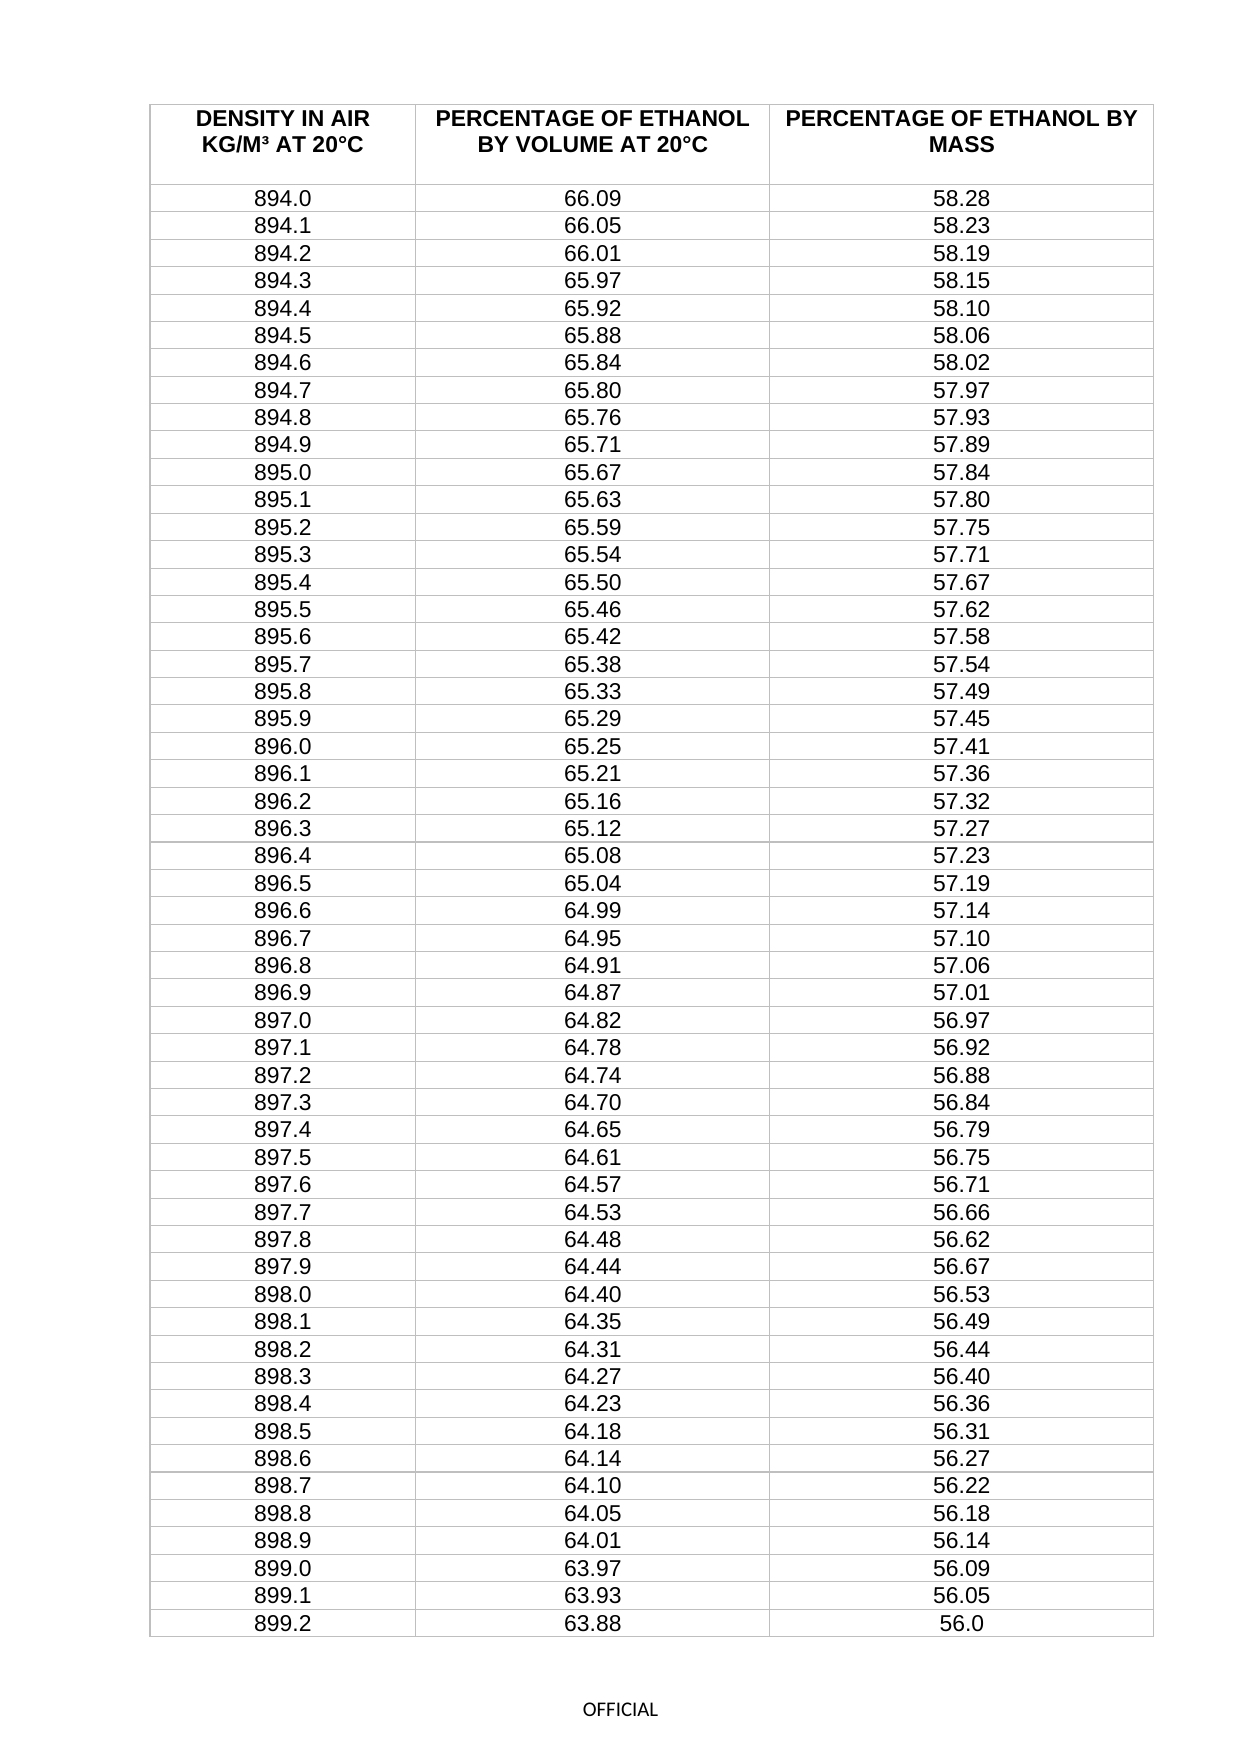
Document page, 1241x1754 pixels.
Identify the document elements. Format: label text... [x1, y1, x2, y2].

table_cell 895.9 [151, 705, 415, 732]
table_cell 898.1 [151, 1308, 415, 1334]
table_cell 66.05 [416, 212, 769, 239]
table_cell 56.36 [770, 1390, 1153, 1417]
table_cell 57.10 [770, 925, 1153, 951]
table_cell 896.1 [151, 760, 415, 787]
table_cell 64.53 [416, 1199, 769, 1225]
table_cell 896.4 [151, 843, 415, 869]
table_cell 57.49 [770, 678, 1153, 704]
table_cell 57.45 [770, 705, 1153, 732]
table_cell 63.97 [416, 1555, 769, 1581]
table_cell 64.95 [416, 925, 769, 951]
table_cell 64.01 [416, 1527, 769, 1554]
table_cell 895.6 [151, 623, 415, 649]
table_cell 57.62 [770, 596, 1153, 622]
table_cell 894.5 [151, 322, 415, 348]
table_cell 898.0 [151, 1281, 415, 1307]
table_cell 896.0 [151, 733, 415, 759]
table_cell 56.31 [770, 1418, 1153, 1444]
table_cell 64.82 [416, 1007, 769, 1033]
table_cell 65.63 [416, 486, 769, 513]
table_cell 897.6 [151, 1171, 415, 1197]
table_cell 65.21 [416, 760, 769, 787]
table_cell 57.89 [770, 431, 1153, 458]
table_cell 894.8 [151, 404, 415, 430]
table_cell 56.71 [770, 1171, 1153, 1197]
table_cell 898.8 [151, 1500, 415, 1526]
table_cell 57.58 [770, 623, 1153, 649]
table_cell 65.80 [416, 377, 769, 403]
table_cell 57.93 [770, 404, 1153, 430]
table_cell 57.54 [770, 651, 1153, 677]
table_cell 57.71 [770, 541, 1153, 567]
table_cell 896.8 [151, 952, 415, 978]
table_cell 56.53 [770, 1281, 1153, 1307]
table_cell 895.2 [151, 514, 415, 540]
table_cell 64.05 [416, 1500, 769, 1526]
table_cell 65.88 [416, 322, 769, 348]
table_cell 63.88 [416, 1610, 769, 1636]
table_cell 897.0 [151, 1007, 415, 1033]
table_cell 899.2 [151, 1610, 415, 1636]
table_cell 65.59 [416, 514, 769, 540]
table_cell 64.65 [416, 1116, 769, 1143]
table_cell 898.5 [151, 1418, 415, 1444]
table_cell 65.97 [416, 267, 769, 293]
table_cell 898.3 [151, 1363, 415, 1389]
table_cell 65.54 [416, 541, 769, 567]
table_cell PERCENTAGE OF ETHANOL BY VOLUME AT 20°C [416, 105, 769, 184]
table_cell 56.62 [770, 1226, 1153, 1252]
table_cell 56.88 [770, 1062, 1153, 1088]
table_cell 64.14 [416, 1445, 769, 1471]
table_cell 64.78 [416, 1034, 769, 1061]
table_cell 63.93 [416, 1582, 769, 1608]
table_cell 64.44 [416, 1253, 769, 1280]
table_cell 64.35 [416, 1308, 769, 1334]
table_cell 56.05 [770, 1582, 1153, 1608]
table_cell 894.4 [151, 295, 415, 321]
table_cell 898.4 [151, 1390, 415, 1417]
table_cell 66.01 [416, 240, 769, 266]
table_cell 897.3 [151, 1089, 415, 1115]
table_cell 57.80 [770, 486, 1153, 513]
table_cell 56.67 [770, 1253, 1153, 1280]
table_cell 64.99 [416, 897, 769, 923]
table_cell 65.50 [416, 569, 769, 595]
table_cell 57.41 [770, 733, 1153, 759]
table_cell 894.6 [151, 349, 415, 376]
table_cell PERCENTAGE OF ETHANOL BY MASS [770, 105, 1153, 184]
table_cell 56.0 [770, 1610, 1153, 1636]
table_cell 897.8 [151, 1226, 415, 1252]
table_cell 899.1 [151, 1582, 415, 1608]
table_cell 56.09 [770, 1555, 1153, 1581]
table_cell 58.10 [770, 295, 1153, 321]
table_cell 894.2 [151, 240, 415, 266]
table_cell 56.92 [770, 1034, 1153, 1061]
table_cell 895.5 [151, 596, 415, 622]
table_cell 65.67 [416, 459, 769, 485]
table_cell 895.3 [151, 541, 415, 567]
table_cell 894.0 [151, 185, 415, 211]
table_cell 895.8 [151, 678, 415, 704]
table_cell 898.9 [151, 1527, 415, 1554]
table_cell 65.29 [416, 705, 769, 732]
table_cell 64.48 [416, 1226, 769, 1252]
table_cell 56.49 [770, 1308, 1153, 1334]
table_cell 64.10 [416, 1473, 769, 1499]
table_cell 895.1 [151, 486, 415, 513]
table_cell 897.5 [151, 1144, 415, 1170]
table_cell 898.2 [151, 1336, 415, 1362]
table_cell 58.23 [770, 212, 1153, 239]
table_cell 64.27 [416, 1363, 769, 1389]
table_cell 57.32 [770, 788, 1153, 814]
table_cell 896.9 [151, 979, 415, 1006]
table_cell 894.3 [151, 267, 415, 293]
table_cell 57.75 [770, 514, 1153, 540]
table_cell 64.31 [416, 1336, 769, 1362]
table_cell 896.3 [151, 815, 415, 841]
table_cell 56.44 [770, 1336, 1153, 1362]
table_cell 897.9 [151, 1253, 415, 1280]
table_cell 57.36 [770, 760, 1153, 787]
table_cell 58.06 [770, 322, 1153, 348]
table_cell 896.7 [151, 925, 415, 951]
table_cell 65.08 [416, 843, 769, 869]
table_cell 57.01 [770, 979, 1153, 1006]
table_cell 64.57 [416, 1171, 769, 1197]
table_cell 64.91 [416, 952, 769, 978]
table_cell 57.23 [770, 843, 1153, 869]
table_cell 894.9 [151, 431, 415, 458]
table_cell 65.84 [416, 349, 769, 376]
table_cell 65.38 [416, 651, 769, 677]
table_cell 65.33 [416, 678, 769, 704]
table_cell 897.4 [151, 1116, 415, 1143]
table_cell 56.97 [770, 1007, 1153, 1033]
table_cell 57.84 [770, 459, 1153, 485]
table_cell 64.70 [416, 1089, 769, 1115]
table_cell 65.04 [416, 870, 769, 896]
table_cell 895.4 [151, 569, 415, 595]
table_cell 64.23 [416, 1390, 769, 1417]
table_cell 56.40 [770, 1363, 1153, 1389]
table_cell 64.18 [416, 1418, 769, 1444]
table_cell 58.02 [770, 349, 1153, 376]
table_cell 64.74 [416, 1062, 769, 1088]
table_cell 896.5 [151, 870, 415, 896]
table_cell 64.87 [416, 979, 769, 1006]
table_cell 898.7 [151, 1473, 415, 1499]
table_cell 894.7 [151, 377, 415, 403]
table_cell 897.7 [151, 1199, 415, 1225]
table_cell 58.15 [770, 267, 1153, 293]
table_cell 898.6 [151, 1445, 415, 1471]
table_cell 65.12 [416, 815, 769, 841]
table_cell 64.61 [416, 1144, 769, 1170]
table_cell 57.06 [770, 952, 1153, 978]
table_cell 65.92 [416, 295, 769, 321]
table_cell 56.18 [770, 1500, 1153, 1526]
table_cell 897.2 [151, 1062, 415, 1088]
table_cell 57.27 [770, 815, 1153, 841]
table_cell 65.42 [416, 623, 769, 649]
table_cell 56.79 [770, 1116, 1153, 1143]
table_cell 65.25 [416, 733, 769, 759]
table_cell 896.2 [151, 788, 415, 814]
table_cell 57.19 [770, 870, 1153, 896]
table_cell 894.1 [151, 212, 415, 239]
table_cell 65.16 [416, 788, 769, 814]
table_cell 58.28 [770, 185, 1153, 211]
table_cell 58.19 [770, 240, 1153, 266]
table_cell 895.0 [151, 459, 415, 485]
table_cell 66.09 [416, 185, 769, 211]
table_cell 56.27 [770, 1445, 1153, 1471]
table_cell 57.97 [770, 377, 1153, 403]
table_cell 896.6 [151, 897, 415, 923]
table_cell 57.67 [770, 569, 1153, 595]
table_cell 64.40 [416, 1281, 769, 1307]
table_cell 56.84 [770, 1089, 1153, 1115]
table_cell 65.76 [416, 404, 769, 430]
table_cell 65.71 [416, 431, 769, 458]
table_cell 57.14 [770, 897, 1153, 923]
table_cell DENSITY IN AIR KG/M³ AT 20°C [151, 105, 415, 184]
table_cell 65.46 [416, 596, 769, 622]
table_cell 897.1 [151, 1034, 415, 1061]
table_cell 895.7 [151, 651, 415, 677]
table_cell 56.14 [770, 1527, 1153, 1554]
table_cell 899.0 [151, 1555, 415, 1581]
table_cell 56.22 [770, 1473, 1153, 1499]
table_cell 56.66 [770, 1199, 1153, 1225]
table_cell 56.75 [770, 1144, 1153, 1170]
